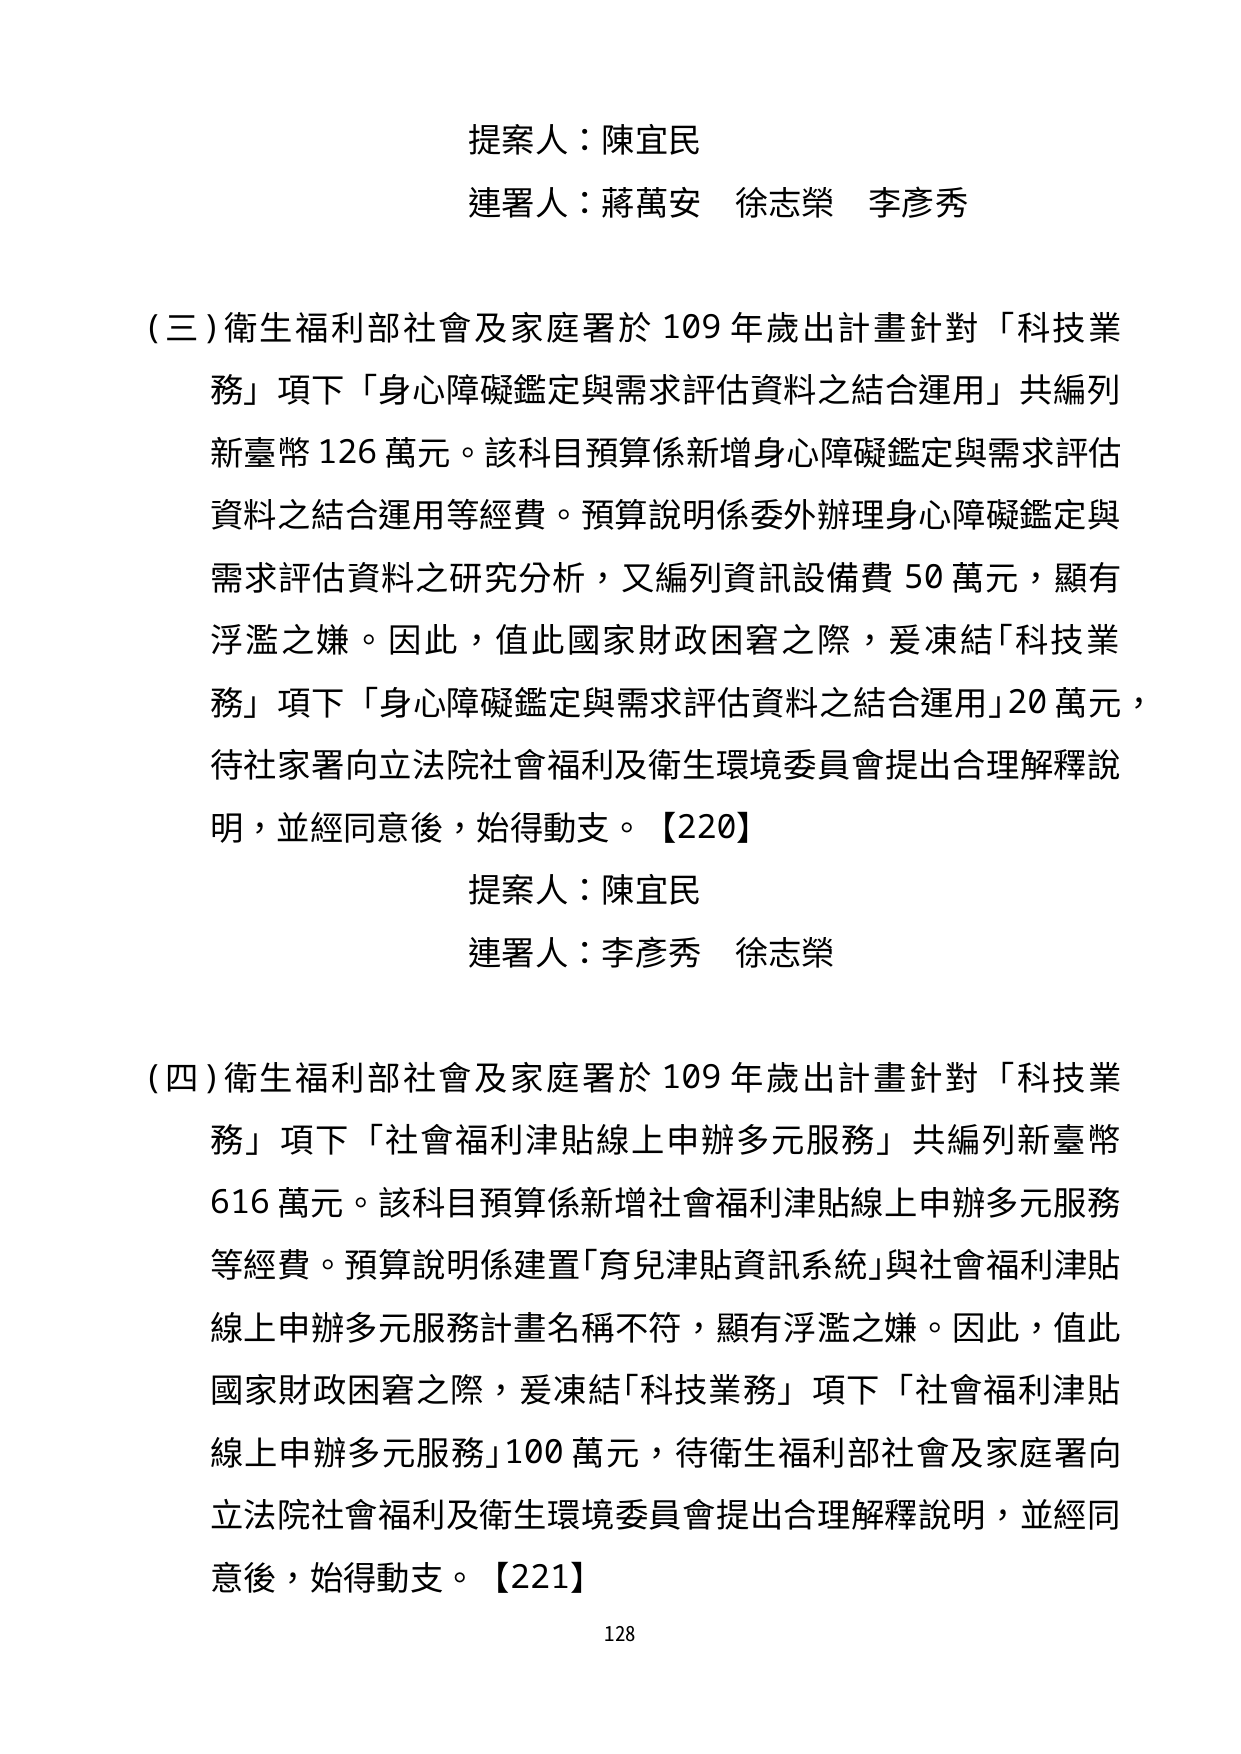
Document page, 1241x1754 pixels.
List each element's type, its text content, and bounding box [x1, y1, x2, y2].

text (四)衛生福利部社會及家庭署於109年歲出計畫針對「科技業務」項下「社會福利津貼線上申辦多元服務」共編列新臺幣616萬元。該科目預算係新增社會福利津貼線上申辦多元服務等經費。預算說明係建置｢育兒津貼資訊系統｣與社會福利津貼線上申辦多元服務計畫名稱不符，顯有浮濫之嫌。因此，值此國家財政困窘之際，爰凍結｢科技業務」項下「社會福利津貼線上申辦多元服務｣100萬元，待衛生福利部社會及家庭署向立法院社會福利及衛生環境委員會提出合理解釋說明，並經同意後，始得動支。【221】 [143, 1034, 1122, 1597]
text 提案人：陳宜民 [468, 847, 1122, 909]
text 連署人：蔣萬安 徐志榮 李彥秀 [468, 159, 1122, 222]
text 提案人：陳宜民 [468, 97, 1122, 159]
text 連署人：李彥秀 徐志榮 [468, 909, 1122, 972]
text (三)衛生福利部社會及家庭署於109年歲出計畫針對「科技業務」項下「身心障礙鑑定與需求評估資料之結合運用」共編列新臺幣126萬元。該科目預算係新增身心障礙鑑定與需求評估資料之結合運用等經費。預算說明係委外辦理身心障礙鑑定與需求評估資料之研究分析，又編列資訊設備費50萬元，顯有浮濫之嫌。因此，值此國家財政困窘之際，爰凍結｢科技業務」項下「身心障礙鑑定與需求評估資料之結合運用｣20萬元，待社家署向立法院社會福利及衛生環境委員會提出合理解釋說明，並經同意後，始得動支。【220】 [143, 284, 1122, 847]
